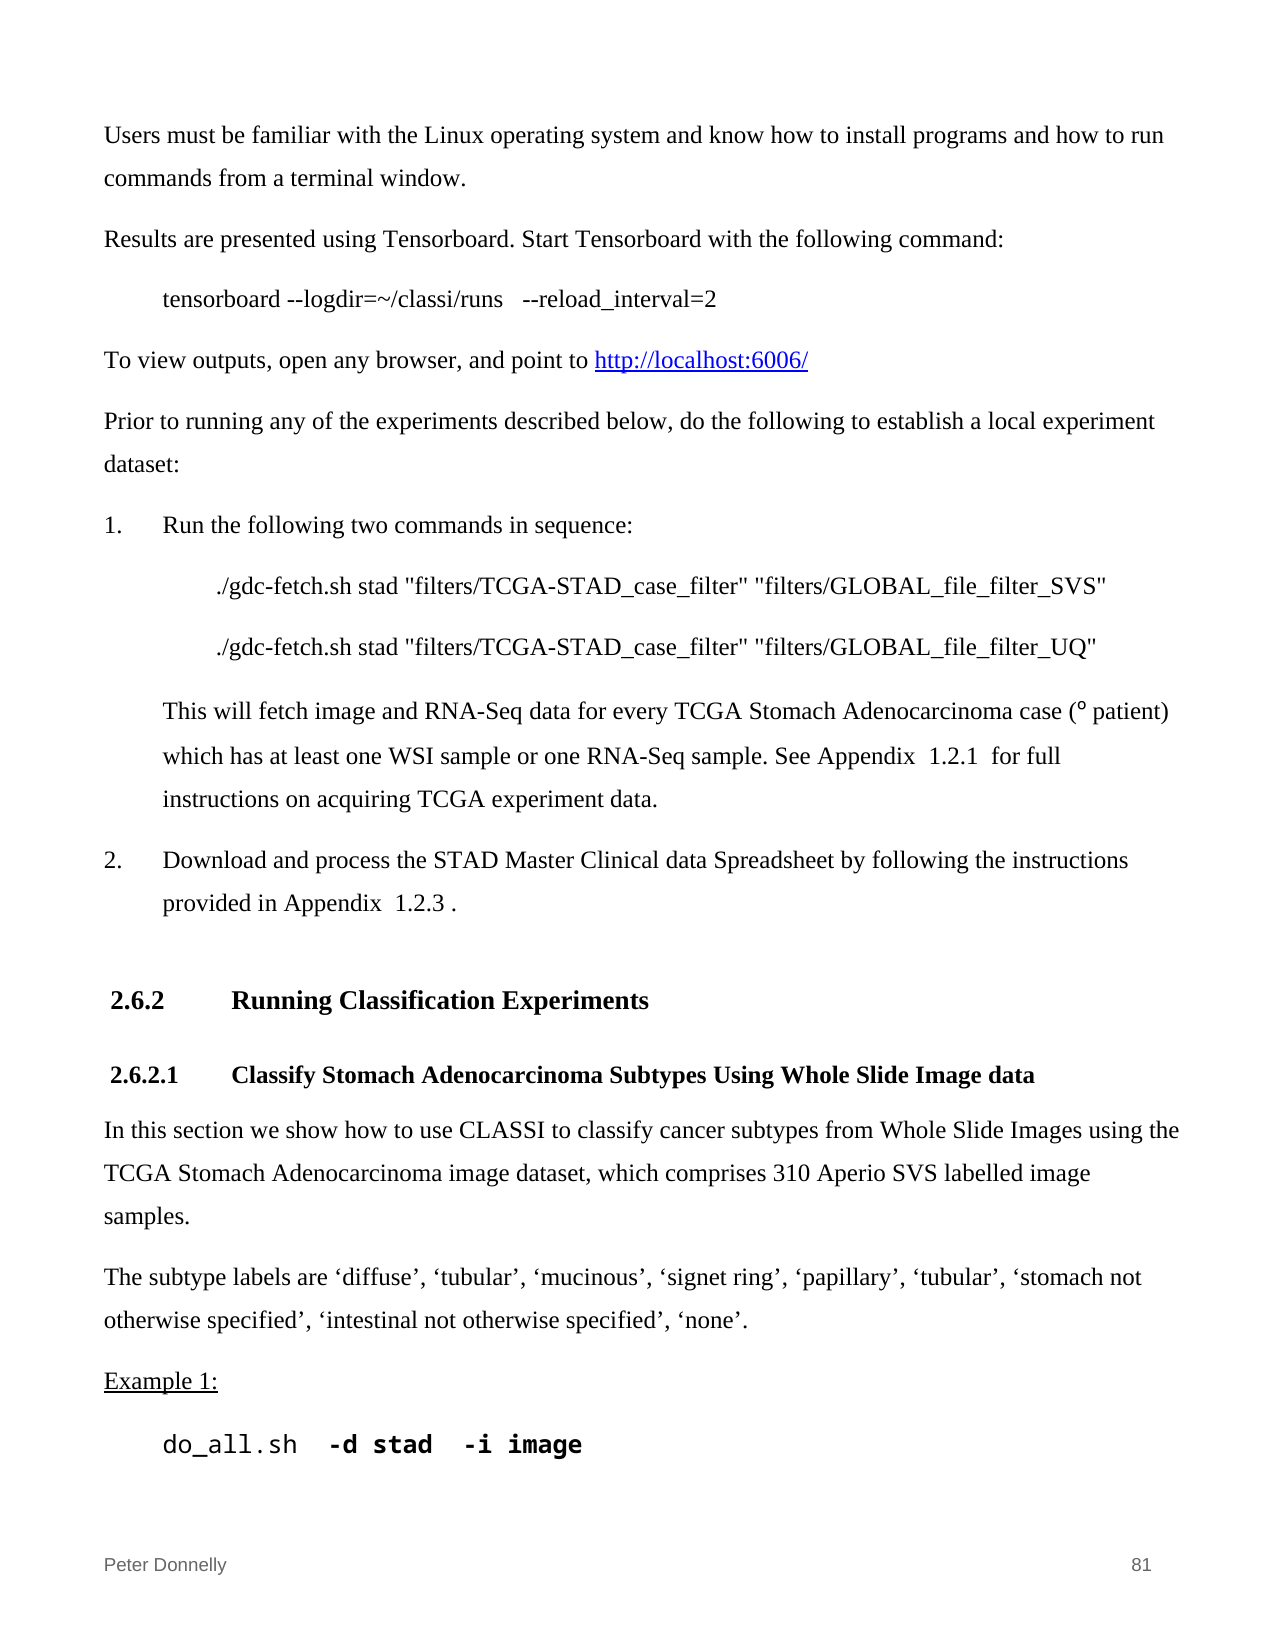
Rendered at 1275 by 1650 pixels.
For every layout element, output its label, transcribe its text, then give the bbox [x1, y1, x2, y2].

list Results are presented using Tensorboard. Start Tensorboard with the following command: [103, 224, 1181, 252]
list Download and process the STAD Master Clinical data Spreadsheet by following the instructions provided in Appendix 1.2.3. [103, 845, 1181, 917]
text In this section we show how to use CLASSI to classify cancer subtypes from Whole Slide Images using the TCGA Stomach Adenocarcinoma image dataset, which comprises 310 Aperio SVS labelled image samples. [103, 1115, 1181, 1230]
text ./gdc-fetch.sh stad "filters/TCGA-STAD_case_filter" "filters/GLOBAL_file_filter_SVS" [216, 571, 1181, 600]
text Prior to running any of the experiments described below, do the following to establish a local experiment dataset: [103, 406, 1181, 478]
text To view outputs, open any browser, and point to http://localhost:6006/ [103, 345, 1181, 374]
text Users must be familiar with the Linux operating system and know how to install programs and how to run commands from a terminal window. [103, 120, 1181, 192]
text Example 1: [103, 1366, 1181, 1395]
text tensorboard --logdir=~/classi/runs --reload_interval=2 [162, 284, 1181, 313]
text ./gdc-fetch.sh stad "filters/TCGA-STAD_case_filter" "filters/GLOBAL_file_filter_UQ" [216, 632, 1181, 661]
subtitle Running Classification Experiments [103, 984, 1181, 1016]
subtitle Classify Stomach Adenocarcinoma Subtypes Using Whole Slide Image data [103, 1060, 1181, 1089]
text This will fetch image and RNA-Seq data for every TCGA Stomach Adenocarcinoma case (º patient) which has at least one WSI sample or one RNA-Seq sample. See Appendix 1.2.1 for full instructions on acquiring TCGA experiment data. [162, 693, 1181, 813]
list Run the following two commands in sequence: [103, 510, 1181, 539]
text do_all.sh -d stad -i image [162, 1427, 1181, 1461]
text The subtype labels are ‘diffuse’, ‘tubular’, ‘mucinous’, ‘signet ring’, ‘papillary’, ‘tubular’, ‘stomach not otherwise specified’, ‘intestinal not otherwise specified’, ‘none’. [103, 1262, 1181, 1334]
